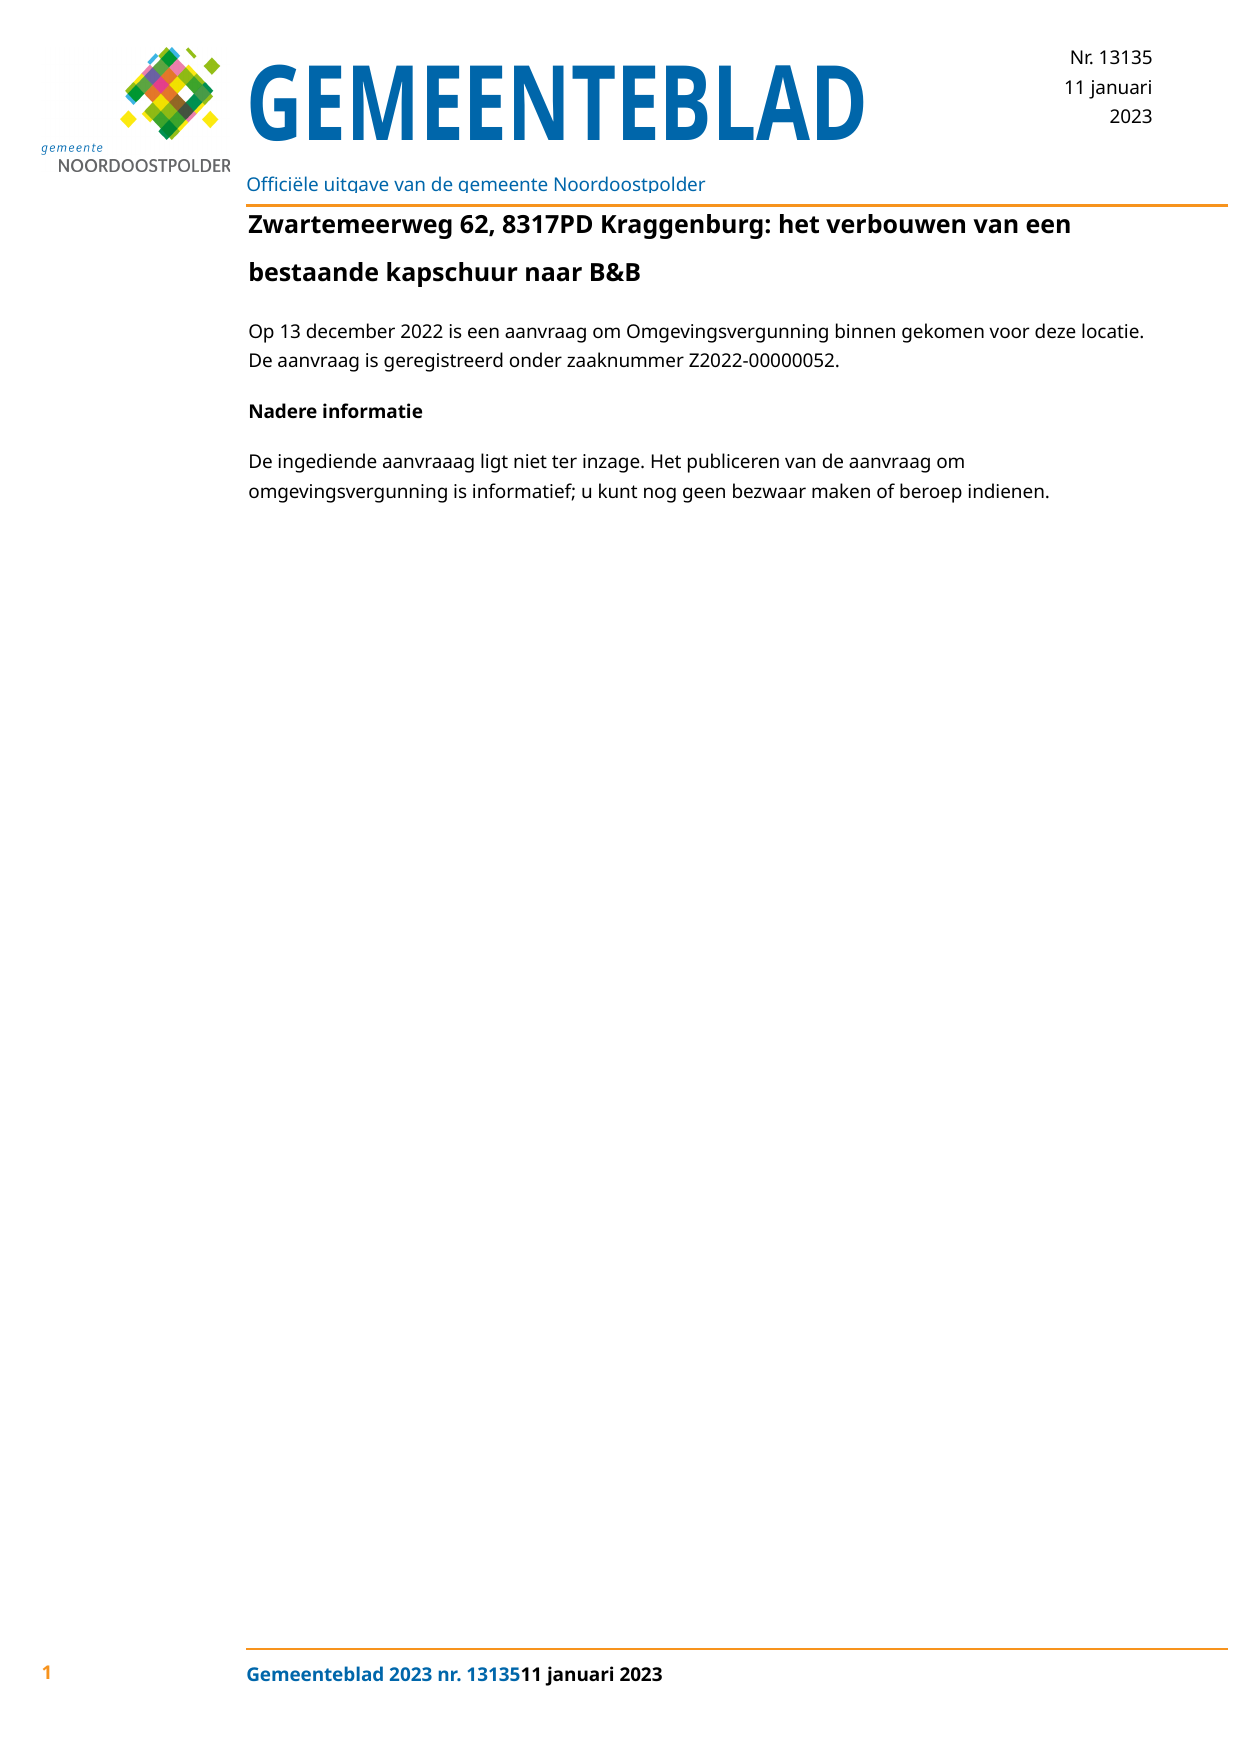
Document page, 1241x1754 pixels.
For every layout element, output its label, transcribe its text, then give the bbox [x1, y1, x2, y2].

text Op 13 december 2022 is een aanvraag om Omgevingsvergunning binnen gekomen voor deze locatie. De aanvraag is geregistreerd onder zaaknummer Z2022-00000052. [248, 318, 1152, 373]
text Nadere informatie [248, 398, 1152, 424]
text De ingediende aanvraaag ligt niet ter inzage. Het publiceren van de aanvraag om omgevingsvergunning is informatief; u kunt nog geen bezwaar maken of beroep indienen. [248, 448, 1152, 504]
text Zwartemeerweg 62, 8317PD Kraggenburg: het verbouwen van een bestaande kapschuur naar B&B [248, 207, 1152, 288]
picture [41, 47, 231, 172]
